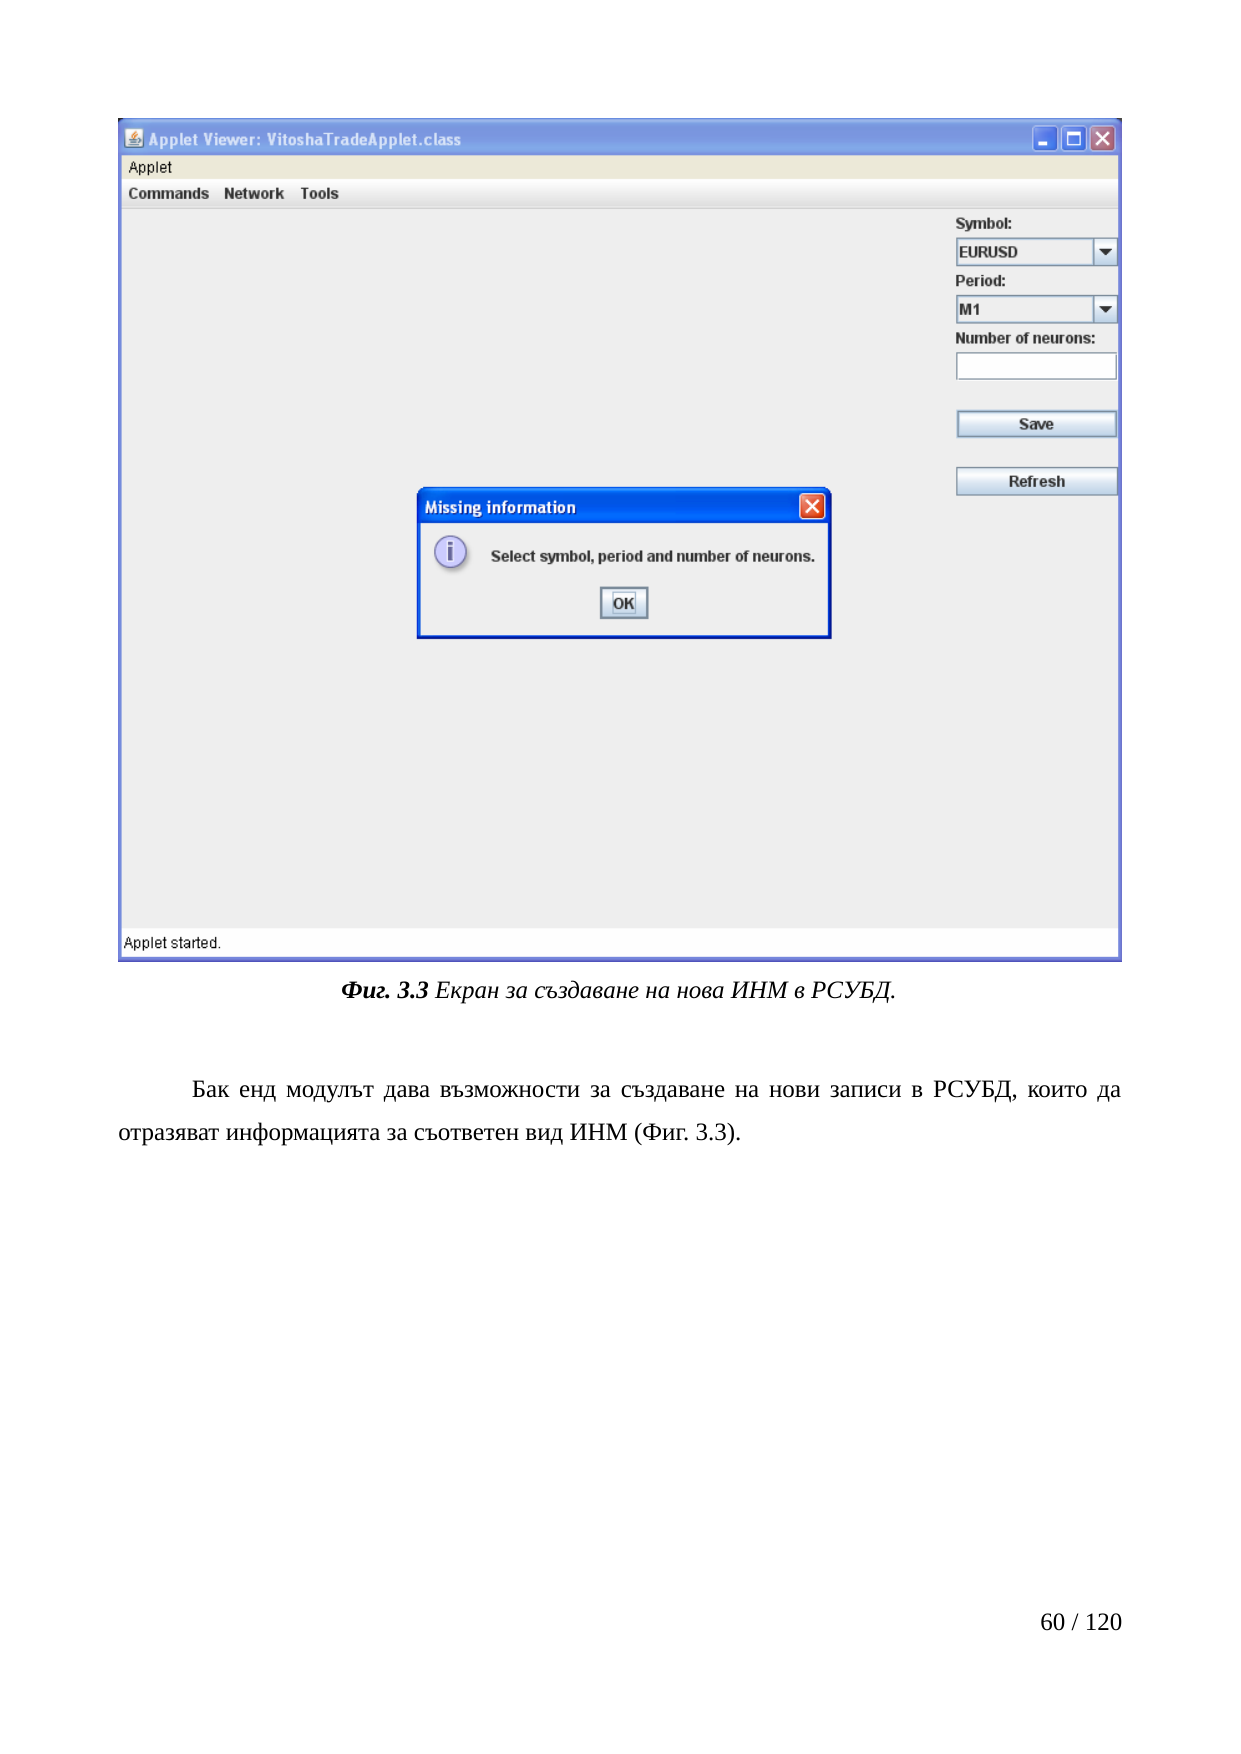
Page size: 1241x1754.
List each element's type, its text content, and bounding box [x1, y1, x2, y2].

text Бак енд модулът дава възможности за създаване на нови записи в РСУБД, които да отразяват информацията за съответен вид ИНМ (Фиг. 3.3). [118, 1074, 1122, 1146]
picture [118, 118, 1122, 962]
text Фиг. 3.3 Екран за създаване на нова ИНМ в РСУБД. [118, 962, 1122, 1004]
